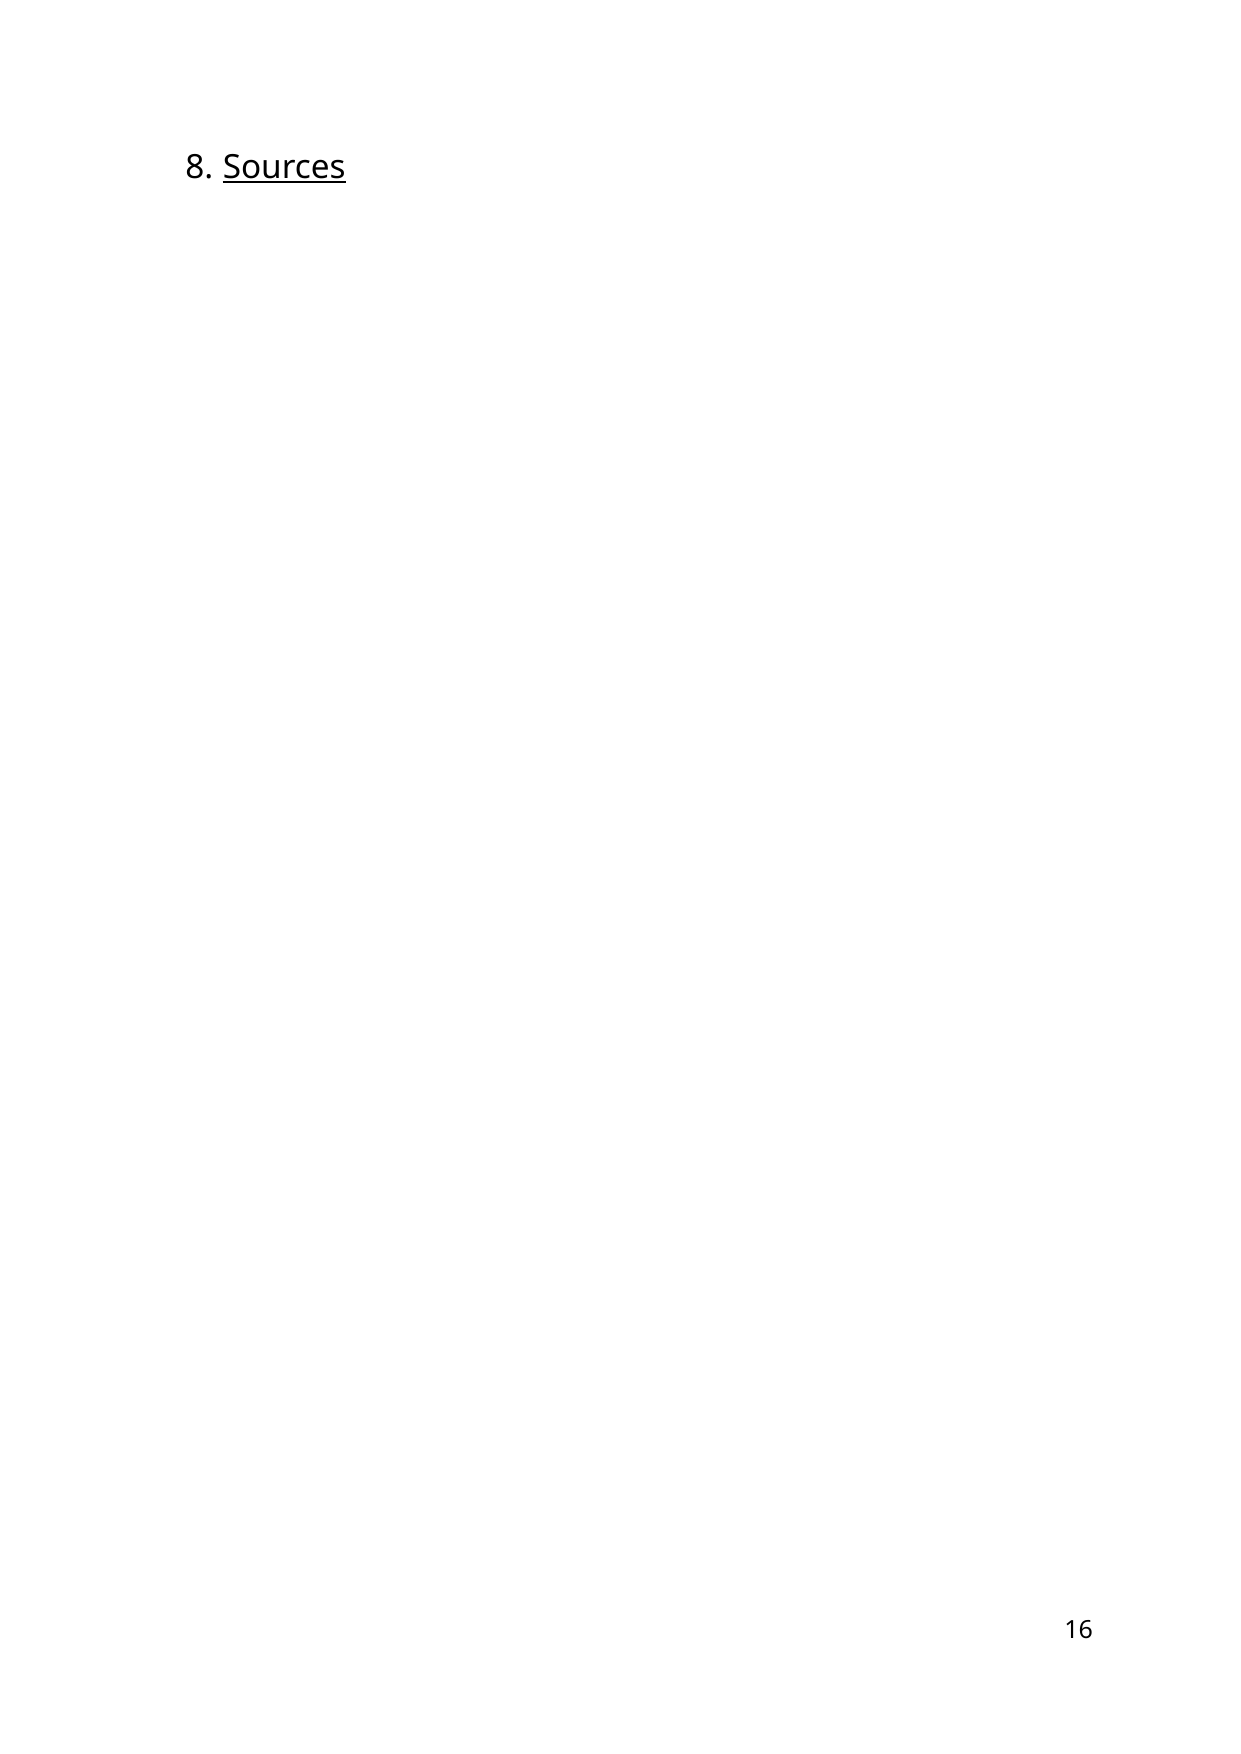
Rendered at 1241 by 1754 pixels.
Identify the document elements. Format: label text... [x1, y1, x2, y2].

list Sources [185, 143, 1093, 188]
